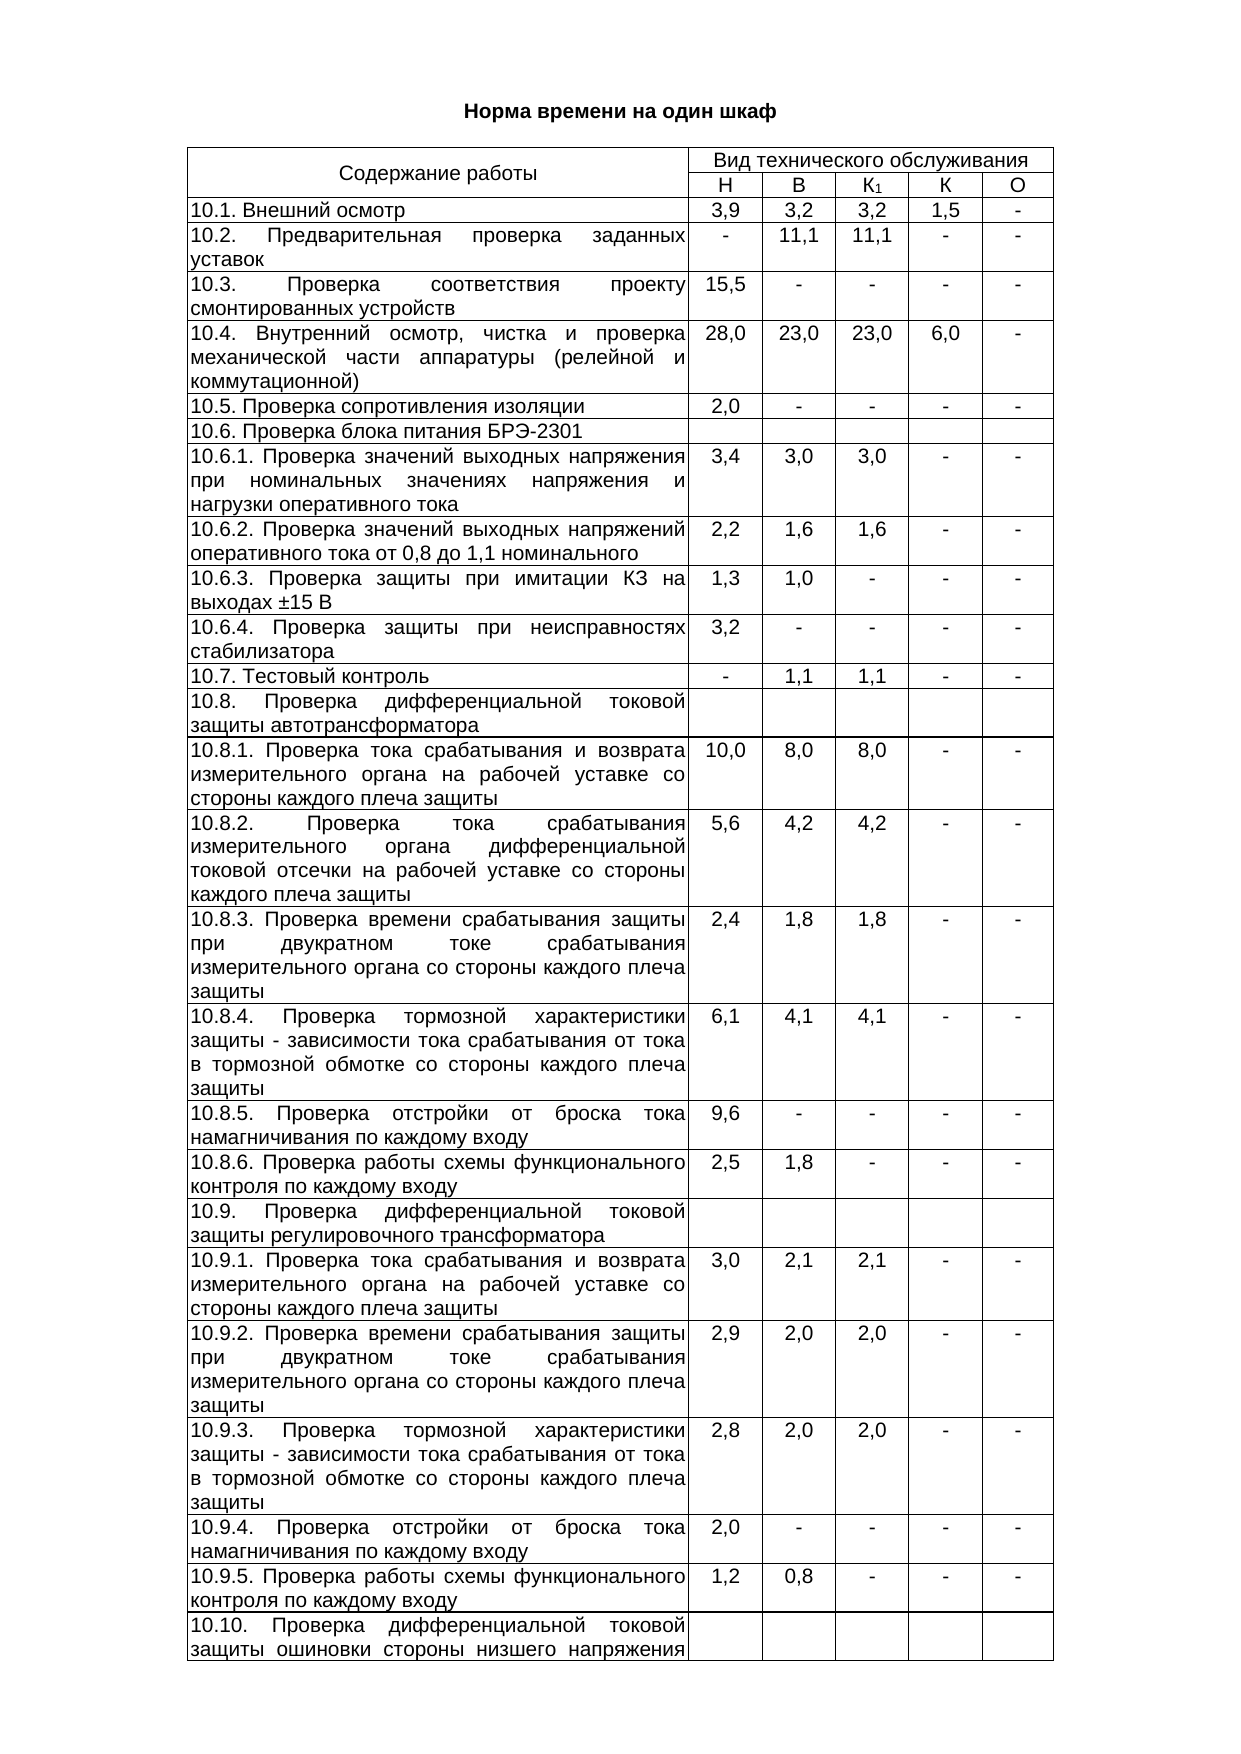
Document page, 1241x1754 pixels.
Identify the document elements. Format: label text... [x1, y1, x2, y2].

table_cell 2,1 [836, 1248, 908, 1320]
table_cell 23,0 [836, 321, 908, 393]
table_cell - [983, 1004, 1053, 1100]
table_cell - [689, 664, 762, 687]
table_cell 10.3. Проверка соответствия проекту смонтированных устройств [188, 272, 688, 320]
table_cell - [909, 1248, 982, 1320]
table_cell - [836, 1515, 908, 1562]
table_cell 1,1 [763, 664, 835, 687]
table_cell - [909, 1004, 982, 1100]
table_cell 3,2 [836, 198, 908, 222]
table_cell 2,2 [689, 517, 762, 564]
table_cell [763, 689, 835, 736]
table_cell - [909, 615, 982, 662]
table_cell - [689, 223, 762, 271]
table_cell - [836, 1150, 908, 1198]
table_cell [836, 419, 908, 443]
table_cell 23,0 [763, 321, 835, 393]
table_cell 10.8.2. Проверка тока срабатывания измерительного органа дифференциальной токовой отсечки на рабочей уставке со стороны каждого плеча защиты [188, 810, 688, 906]
table_cell - [909, 810, 982, 906]
table_cell - [983, 1564, 1053, 1611]
table_cell 10.10. Проверка дифференциальной токовой защиты ошиновки стороны низшего напряжения [188, 1613, 688, 1660]
table_cell 2,8 [689, 1418, 762, 1513]
table_cell 10.1. Внешний осмотр [188, 198, 688, 222]
table_cell - [836, 566, 908, 613]
table_cell [909, 1199, 982, 1247]
table_cell 3,9 [689, 198, 762, 222]
table_cell 1,5 [909, 198, 982, 222]
table_cell 10.6.2. Проверка значений выходных напряжений оперативного тока от 0,8 до 1,1 номинального [188, 517, 688, 564]
table_cell - [983, 1101, 1053, 1149]
table_cell 10.8.6. Проверка работы схемы функционального контроля по каждому входу [188, 1150, 688, 1198]
table_cell [983, 689, 1053, 736]
table_cell 11,1 [836, 223, 908, 271]
table_cell 2,0 [836, 1321, 908, 1417]
table_header Вид технического обслуживания [689, 148, 1053, 172]
table_cell 1,3 [689, 566, 762, 613]
table_cell [763, 1613, 835, 1660]
table_cell 2,0 [689, 1515, 762, 1562]
table_cell [983, 1199, 1053, 1247]
table_cell - [983, 321, 1053, 393]
table_cell - [983, 198, 1053, 222]
table_cell - [983, 1321, 1053, 1417]
table_cell - [909, 1515, 982, 1562]
table_cell 10.6.3. Проверка защиты при имитации КЗ на выходах ±15 В [188, 566, 688, 613]
table_cell 1,0 [763, 566, 835, 613]
table_cell [836, 689, 908, 736]
table_cell 2,1 [763, 1248, 835, 1320]
table_cell 8,0 [763, 738, 835, 809]
table_cell - [909, 738, 982, 809]
table_cell [836, 1613, 908, 1660]
table_cell [983, 419, 1053, 443]
table_cell [689, 1613, 762, 1660]
table_cell - [983, 907, 1053, 1003]
table_cell [689, 689, 762, 736]
table_cell 10.6.4. Проверка защиты при неисправностях стабилизатора [188, 615, 688, 662]
table_cell 1,8 [763, 907, 835, 1003]
table_cell 9,6 [689, 1101, 762, 1149]
table_cell 4,2 [763, 810, 835, 906]
table_cell [689, 419, 762, 443]
table_cell 0,8 [763, 1564, 835, 1611]
table_cell 1,2 [689, 1564, 762, 1611]
table_cell - [909, 1418, 982, 1513]
table_cell 3,0 [836, 444, 908, 516]
table_cell - [909, 1564, 982, 1611]
table_cell [763, 1199, 835, 1247]
table_cell 1,8 [763, 1150, 835, 1198]
table_cell - [836, 1101, 908, 1149]
table_cell - [763, 1515, 835, 1562]
table_cell - [909, 1321, 982, 1417]
table_cell - [983, 394, 1053, 418]
table_cell 15,5 [689, 272, 762, 320]
table_cell - [909, 517, 982, 564]
table_cell 10.9. Проверка дифференциальной токовой защиты регулировочного трансформатора [188, 1199, 688, 1247]
table_cell - [909, 223, 982, 271]
table_cell 1,8 [836, 907, 908, 1003]
table_cell - [983, 566, 1053, 613]
table_cell В [763, 173, 835, 197]
table_cell - [909, 1150, 982, 1198]
table_cell К [909, 173, 982, 197]
table_cell 4,1 [836, 1004, 908, 1100]
table_cell 2,4 [689, 907, 762, 1003]
table_cell - [983, 810, 1053, 906]
table_cell 2,0 [763, 1321, 835, 1417]
table_cell - [763, 615, 835, 662]
table_cell Н [689, 173, 762, 197]
table_cell 5,6 [689, 810, 762, 906]
table_cell 10.7. Тестовый контроль [188, 664, 688, 687]
table_cell - [909, 566, 982, 613]
table_cell 10.4. Внутренний осмотр, чистка и проверка механической части аппаратуры (релейной и коммутационной) [188, 321, 688, 393]
table_cell 2,0 [836, 1418, 908, 1513]
table_cell 6,0 [909, 321, 982, 393]
table_cell 2,5 [689, 1150, 762, 1198]
table_cell 8,0 [836, 738, 908, 809]
table_cell К1 [836, 173, 908, 197]
table_cell 3,0 [689, 1248, 762, 1320]
table_cell 10.5. Проверка сопротивления изоляции [188, 394, 688, 418]
table_cell - [836, 615, 908, 662]
table_cell 10.9.3. Проверка тормозной характеристики защиты - зависимости тока срабатывания от тока в тормозной обмотке со стороны каждого плеча защиты [188, 1418, 688, 1513]
table_cell 2,9 [689, 1321, 762, 1417]
table_cell - [909, 444, 982, 516]
table_cell [909, 1613, 982, 1660]
table_cell - [909, 394, 982, 418]
table_cell - [836, 394, 908, 418]
table_cell 10.9.1. Проверка тока срабатывания и возврата измерительного органа на рабочей уставке со стороны каждого плеча защиты [188, 1248, 688, 1320]
table_cell 10.9.5. Проверка работы схемы функционального контроля по каждому входу [188, 1564, 688, 1611]
table_cell - [763, 1101, 835, 1149]
table_cell [836, 1199, 908, 1247]
table_cell - [909, 664, 982, 687]
table_cell [909, 419, 982, 443]
table_cell [983, 1613, 1053, 1660]
table_cell [689, 1199, 762, 1247]
table_cell 3,0 [763, 444, 835, 516]
table_cell 10.8.3. Проверка времени срабатывания защиты при двукратном токе срабатывания измерительного органа со стороны каждого плеча защиты [188, 907, 688, 1003]
table_cell - [763, 272, 835, 320]
table_cell - [836, 1564, 908, 1611]
table_cell - [983, 738, 1053, 809]
table_cell - [983, 1515, 1053, 1562]
table_cell 10.2. Предварительная проверка заданных уставок [188, 223, 688, 271]
table_cell О [983, 173, 1053, 197]
table_cell 6,1 [689, 1004, 762, 1100]
table_cell [909, 689, 982, 736]
table_cell 10.8.1. Проверка тока срабатывания и возврата измерительного органа на рабочей уставке со стороны каждого плеча защиты [188, 738, 688, 809]
table_cell - [983, 1418, 1053, 1513]
table_cell 10.8. Проверка дифференциальной токовой защиты автотрансформатора [188, 689, 688, 736]
table_cell 1,6 [763, 517, 835, 564]
table_cell - [836, 272, 908, 320]
table_cell 3,2 [689, 615, 762, 662]
table_cell 2,0 [763, 1418, 835, 1513]
text Норма времени на один шкаф [187, 99, 1053, 123]
table_cell - [983, 444, 1053, 516]
table_cell - [909, 1101, 982, 1149]
table_cell 28,0 [689, 321, 762, 393]
table_cell 1,1 [836, 664, 908, 687]
table_cell - [983, 1150, 1053, 1198]
table_cell - [983, 664, 1053, 687]
table_cell 4,1 [763, 1004, 835, 1100]
table_cell - [983, 1248, 1053, 1320]
table_cell 10.9.2. Проверка времени срабатывания защиты при двукратном токе срабатывания измерительного органа со стороны каждого плеча защиты [188, 1321, 688, 1417]
table_cell 10.6. Проверка блока питания БРЭ-2301 [188, 419, 688, 443]
table_cell - [763, 394, 835, 418]
table_cell 10.9.4. Проверка отстройки от броска тока намагничивания по каждому входу [188, 1515, 688, 1562]
table_cell - [909, 272, 982, 320]
table_cell - [983, 272, 1053, 320]
table_cell 2,0 [689, 394, 762, 418]
table_cell 3,2 [763, 198, 835, 222]
table_cell 3,4 [689, 444, 762, 516]
table_cell 10.8.5. Проверка отстройки от броска тока намагничивания по каждому входу [188, 1101, 688, 1149]
table_cell 10,0 [689, 738, 762, 809]
table_cell 1,6 [836, 517, 908, 564]
table_cell - [983, 615, 1053, 662]
table_cell 4,2 [836, 810, 908, 906]
table_cell 10.6.1. Проверка значений выходных напряжения при номинальных значениях напряжения и нагрузки оперативного тока [188, 444, 688, 516]
table_cell 10.8.4. Проверка тормозной характеристики защиты - зависимости тока срабатывания от тока в тормозной обмотке со стороны каждого плеча защиты [188, 1004, 688, 1100]
table_cell - [983, 517, 1053, 564]
table_cell - [909, 907, 982, 1003]
table_header Содержание работы [188, 148, 688, 197]
table_cell 11,1 [763, 223, 835, 271]
table_cell [763, 419, 835, 443]
table_cell - [983, 223, 1053, 271]
